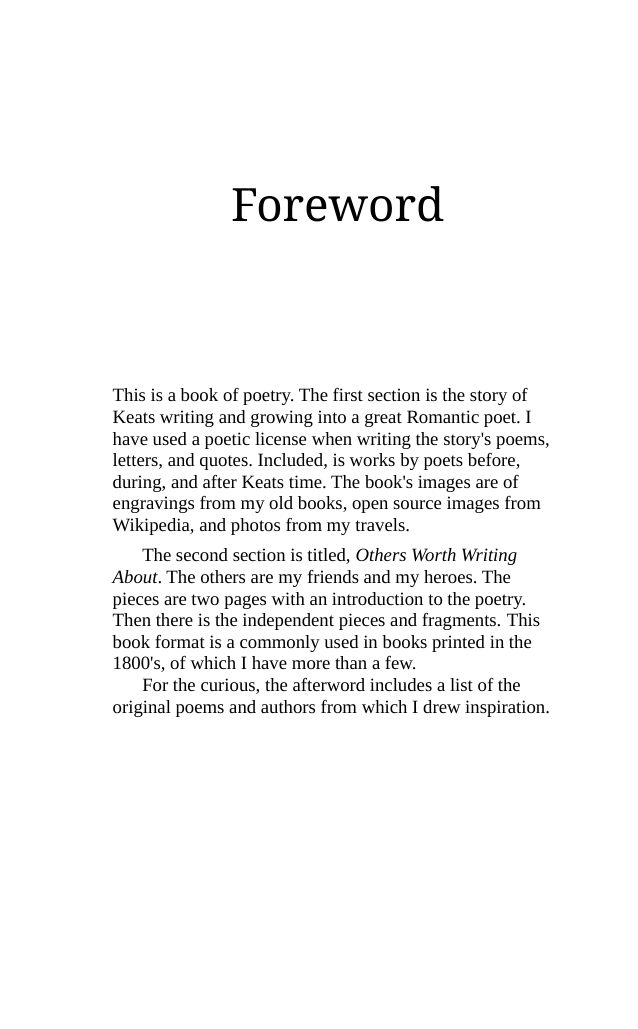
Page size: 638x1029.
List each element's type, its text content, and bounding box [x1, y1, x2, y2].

text For the curious, the afterword includes a list of the original poems and authors from which I drew inspiration. [112, 674, 562, 717]
subtitle Foreword [112, 172, 562, 234]
text This is a book of poetry. The first section is the story of Keats writing and growing into a great Romantic poet. I have used a poetic license when writing the story's poems, letters, and quotes. Included, is works by poets before, during, and after Keats time. The book's images are of engravings from my old books, open source images from Wikipedia, and photos from my travels. [112, 384, 562, 535]
text The second section is titled, Others Worth Writing About. The others are my friends and my heroes. The pieces are two pages with an introduction to the poetry. Then there is the independent pieces and fragments. This book format is a commonly used in books printed in the 1800's, of which I have more than a few. [112, 544, 562, 674]
